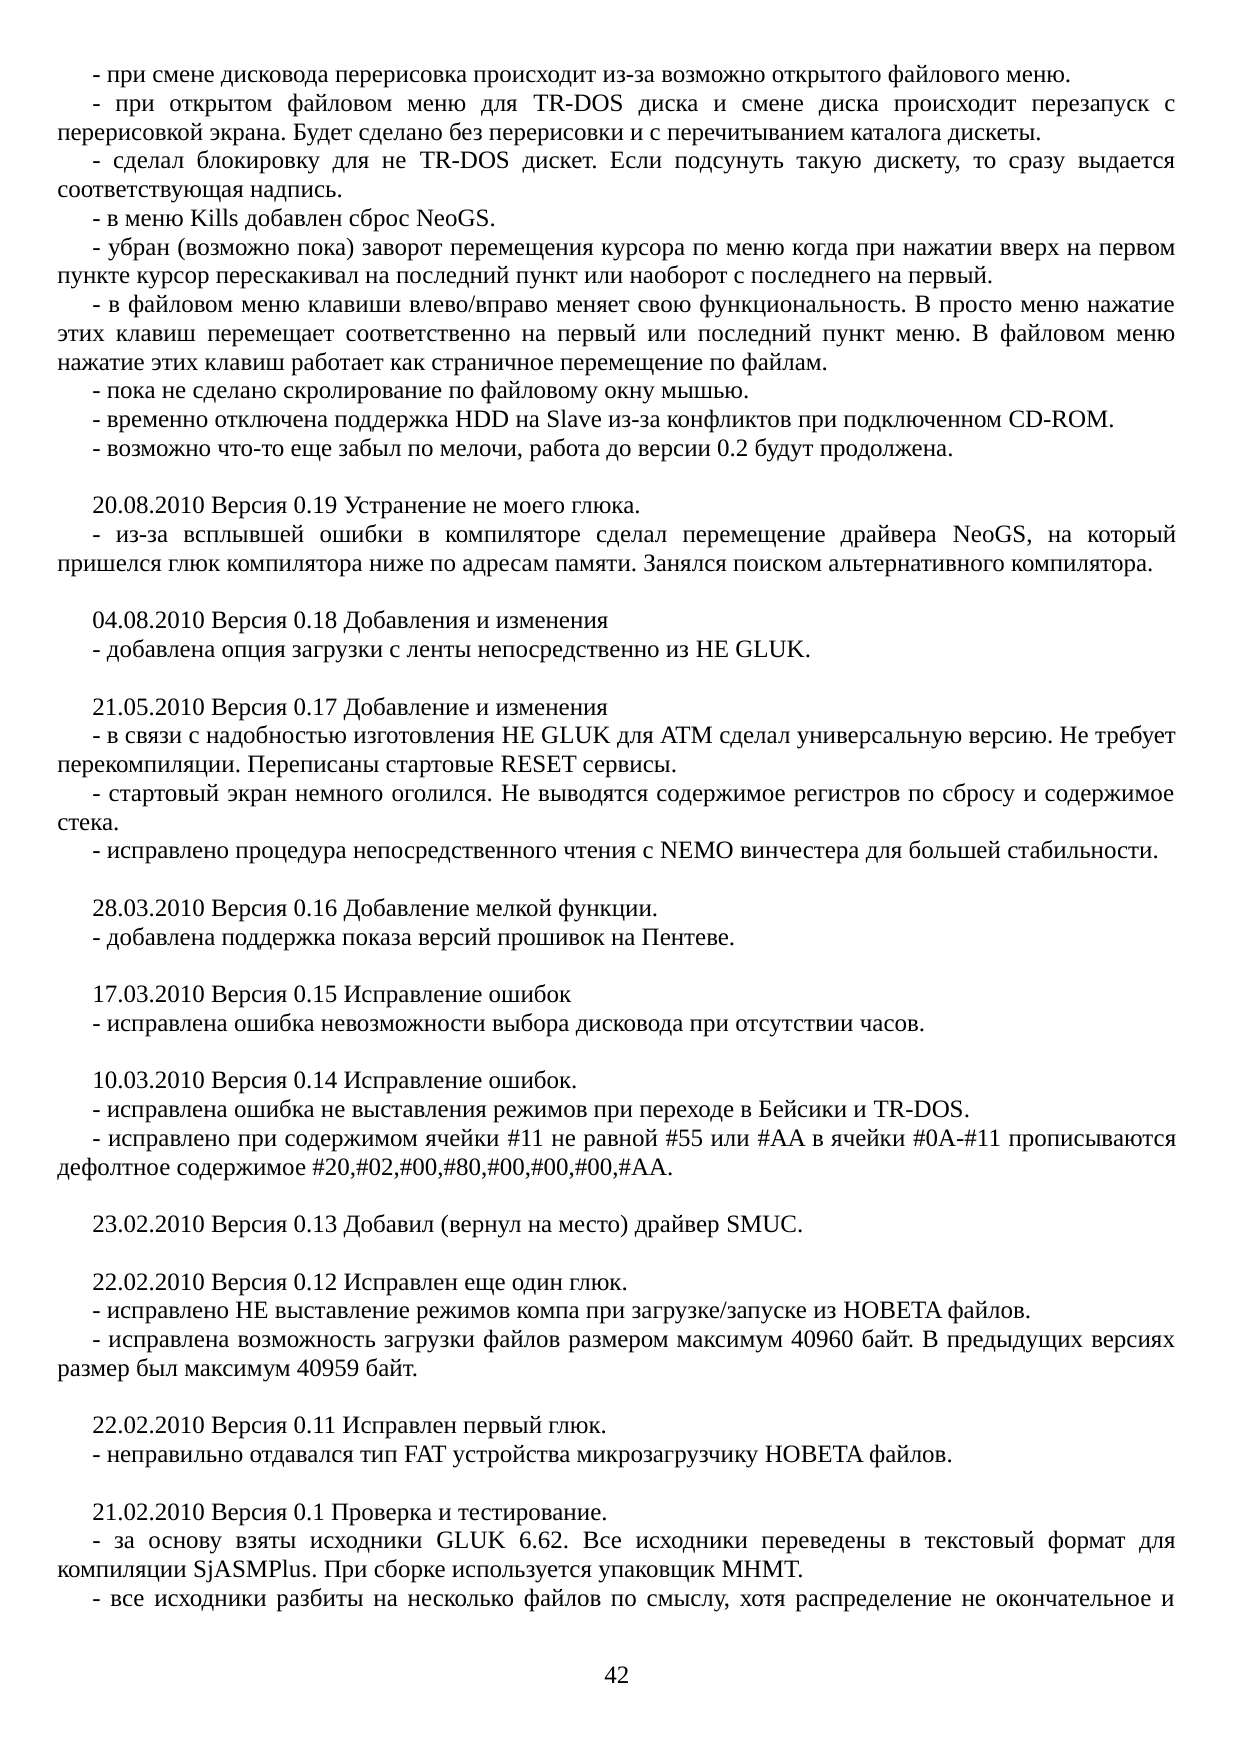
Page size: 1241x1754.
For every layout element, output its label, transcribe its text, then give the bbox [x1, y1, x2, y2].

text - при смене дисковода перерисовка происходит из-за возможно открытого файлового меню. [57, 59, 1176, 88]
text 28.03.2010 Версия 0.16 Добавление мелкой функции. [57, 893, 1176, 922]
text - исправлено НЕ выставление режимов компа при загрузке/запуске из HOBETA файлов. [57, 1296, 1176, 1324]
text 21.05.2010 Версия 0.17 Добавление и изменения [57, 692, 1176, 721]
text - в меню Kills добавлен сброс NeoGS. [57, 203, 1176, 232]
text - сделал блокировку для не TR-DOS дискет. Если подсунуть такую дискету, то сразу выдается соответствующая надпись. [57, 146, 1176, 203]
text 21.02.2010 Версия 0.1 Проверка и тестирование. [57, 1497, 1176, 1526]
text - исправлена возможность загрузки файлов размером максимум 40960 байт. В предыдущих версиях размер был максимум 40959 байт. [57, 1324, 1176, 1382]
text - при открытом файловом меню для TR-DOS диска и смене диска происходит перезапуск с перерисовкой экрана. Будет сделано без перерисовки и с перечитыванием каталога дискеты. [57, 88, 1176, 146]
text - в связи с надобностью изготовления HE GLUK для ATM сделал универсальную версию. Не требует перекомпиляции. Переписаны стартовые RESET сервисы. [57, 721, 1176, 778]
text - возможно что-то еще забыл по мелочи, работа до версии 0.2 будут продолжена. [57, 433, 1176, 462]
text 23.02.2010 Версия 0.13 Добавил (вернул на место) драйвер SMUC. [57, 1209, 1176, 1238]
text - исправлена ошибка невозможности выбора дисковода при отсутствии часов. [57, 1008, 1176, 1037]
text 04.08.2010 Версия 0.18 Добавления и изменения [57, 606, 1176, 634]
text - из-за всплывшей ошибки в компиляторе сделал перемещение драйвера NeoGS, на который пришелся глюк компилятора ниже по адресам памяти. Занялся поиском альтернативного компилятора. [57, 519, 1176, 577]
text - исправлено процедура непосредственного чтения с NEMO винчестера для большей стабильности. [57, 836, 1176, 864]
text - пока не сделано скролирование по файловому окну мышью. [57, 376, 1176, 404]
text - все исходники разбиты на несколько файлов по смыслу, хотя распределение не окончательное и [57, 1583, 1176, 1612]
text - исправлена ошибка не выставления режимов при переходе в Бейсики и TR-DOS. [57, 1094, 1176, 1123]
text - неправильно отдавался тип FAT устройства микрозагрузчику HOBETA файлов. [57, 1439, 1176, 1468]
text - убран (возможно пока) заворот перемещения курсора по меню когда при нажатии вверх на первом пункте курсор перескакивал на последний пункт или наоборот с последнего на первый. [57, 232, 1176, 289]
text - за основу взяты исходники GLUK 6.62. Все исходники переведены в текстовый формат для компиляции SjASMPlus. При сборке используется упаковщик MHMT. [57, 1526, 1176, 1583]
text - исправлено при содержимом ячейки #11 не равной #55 или #AA в ячейки #0A-#11 прописываются дефолтное содержимое #20,#02,#00,#80,#00,#00,#00,#AA. [57, 1123, 1176, 1181]
text 10.03.2010 Версия 0.14 Исправление ошибок. [57, 1066, 1176, 1094]
text - добавлена опция загрузки с ленты непосредственно из HE GLUK. [57, 634, 1176, 663]
text 20.08.2010 Версия 0.19 Устранение не моего глюка. [57, 491, 1176, 519]
text 17.03.2010 Версия 0.15 Исправление ошибок [57, 979, 1176, 1008]
text 22.02.2010 Версия 0.11 Исправлен первый глюк. [57, 1411, 1176, 1439]
text - добавлена поддержка показа версий прошивок на Пентеве. [57, 922, 1176, 951]
text - временно отключена поддержка HDD на Slave из-за конфликтов при подключенном CD-ROM. [57, 404, 1176, 433]
text - в файловом меню клавиши влево/вправо меняет свою функциональность. В просто меню нажатие этих клавиш перемещает соответственно на первый или последний пункт меню. В файловом меню нажатие этих клавиш работает как страничное перемещение по файлам. [57, 289, 1176, 376]
text - стартовый экран немного оголился. Не выводятся содержимое регистров по сбросу и содержимое стека. [57, 778, 1176, 836]
text 22.02.2010 Версия 0.12 Исправлен еще один глюк. [57, 1267, 1176, 1296]
